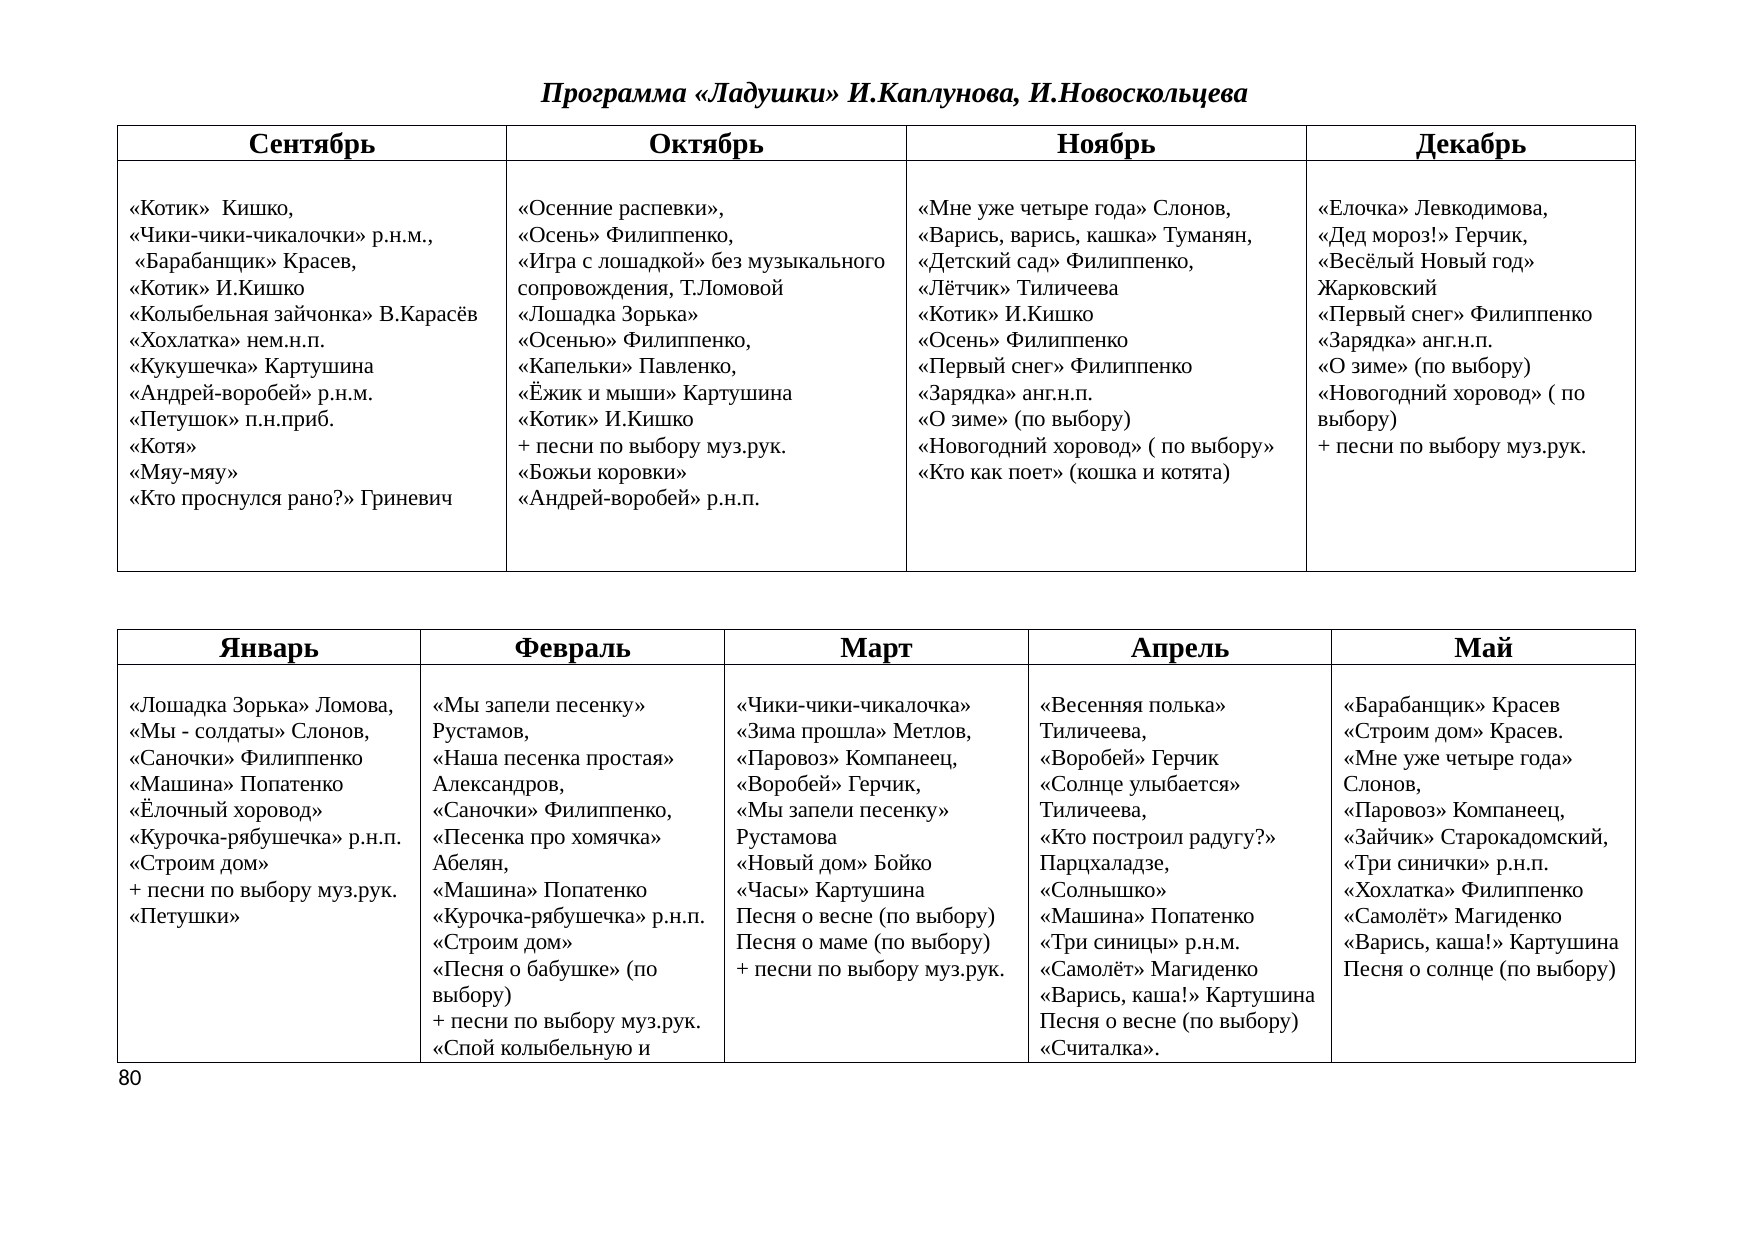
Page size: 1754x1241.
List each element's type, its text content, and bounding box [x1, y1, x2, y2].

table_header Октябрь [507, 126, 906, 160]
table_cell «Мне уже четыре года» Слонов, «Варись, варись, кашка» Туманян, «Детский сад» Филиппенко, «Лётчик» Тиличеева «Котик» И.Кишко «Осень» Филиппенко «Первый снег» Филиппенко «Зарядка» анг.н.п. «О зиме» (по выбору) «Новогодний хоровод» ( по выбору» «Кто как поет» (кошка и котята) [907, 161, 1306, 571]
table_header Апрель [1029, 630, 1331, 664]
table_cell «Елочка» Левкодимова, «Дед мороз!» Герчик, «Весёлый Новый год» Жарковский «Первый снег» Филиппенко «Зарядка» анг.н.п. «О зиме» (по выбору) «Новогодний хоровод» ( по выбору) + песни по выбору муз.рук. [1307, 161, 1635, 571]
table_cell «Котик» Кишко, «Чики-чики-чикалочки» р.н.м., «Барабанщик» Красев, «Котик» И.Кишко «Колыбельная зайчонка» В.Карасёв «Хохлатка» нем.н.п. «Кукушечка» Картушина «Андрей-воробей» р.н.м. «Петушок» п.н.приб. «Котя» «Мяу-мяу» «Кто проснулся рано?» Гриневич [118, 161, 506, 571]
table_cell «Весенняя полька» Тиличеева, «Воробей» Герчик «Солнце улыбается» Тиличеева, «Кто построил радугу?» Парцхаладзе, «Солнышко» «Машина» Попатенко «Три синицы» р.н.м. «Самолёт» Магиденко «Варись, каша!» Картушина Песня о весне (по выбору) «Считалка». [1029, 665, 1331, 1062]
table_cell «Осенние распевки», «Осень» Филиппенко, «Игра с лошадкой» без музыкального сопровождения, Т.Ломовой «Лошадка Зорька» «Осенью» Филиппенко, «Капельки» Павленко, «Ёжик и мыши» Картушина «Котик» И.Кишко + песни по выбору муз.рук. «Божьи коровки» «Андрей-воробей» р.н.п. [507, 161, 906, 571]
table_header Январь [118, 630, 420, 664]
table_header Май [1332, 630, 1635, 664]
table_header Февраль [421, 630, 724, 664]
table_cell «Мы запели песенку» Рустамов, «Наша песенка простая» Александров, «Саночки» Филиппенко, «Песенка про хомячка» Абелян, «Машина» Попатенко «Курочка-рябушечка» р.н.п. «Строим дом» «Песня о бабушке» (по выбору) + песни по выбору муз.рук. «Спой колыбельную и [421, 665, 724, 1062]
table_cell «Чики-чики-чикалочка» «Зима прошла» Метлов, «Паровоз» Компанеец, «Воробей» Герчик, «Мы запели песенку» Рустамова «Новый дом» Бойко «Часы» Картушина Песня о весне (по выбору) Песня о маме (по выбору) + песни по выбору муз.рук. [725, 665, 1028, 1062]
text Программа «Ладушки» И.Каплунова, И.Новоскольцева [156, 75, 1636, 108]
table_header Декабрь [1307, 126, 1635, 160]
table_header Сентябрь [118, 126, 506, 160]
table_cell «Лошадка Зорька» Ломова, «Мы - солдаты» Слонов, «Саночки» Филиппенко «Машина» Попатенко «Ёлочный хоровод» «Курочка-рябушечка» р.н.п. «Строим дом» + песни по выбору муз.рук. «Петушки» [118, 665, 420, 1062]
table_cell «Барабанщик» Красев «Строим дом» Красев. «Мне уже четыре года» Слонов, «Паровоз» Компанеец, «Зайчик» Старокадомский, «Три синички» р.н.п. «Хохлатка» Филиппенко «Самолёт» Магиденко «Варись, каша!» Картушина Песня о солнце (по выбору) [1332, 665, 1635, 1062]
table_header Март [725, 630, 1028, 664]
table_header Ноябрь [907, 126, 1306, 160]
